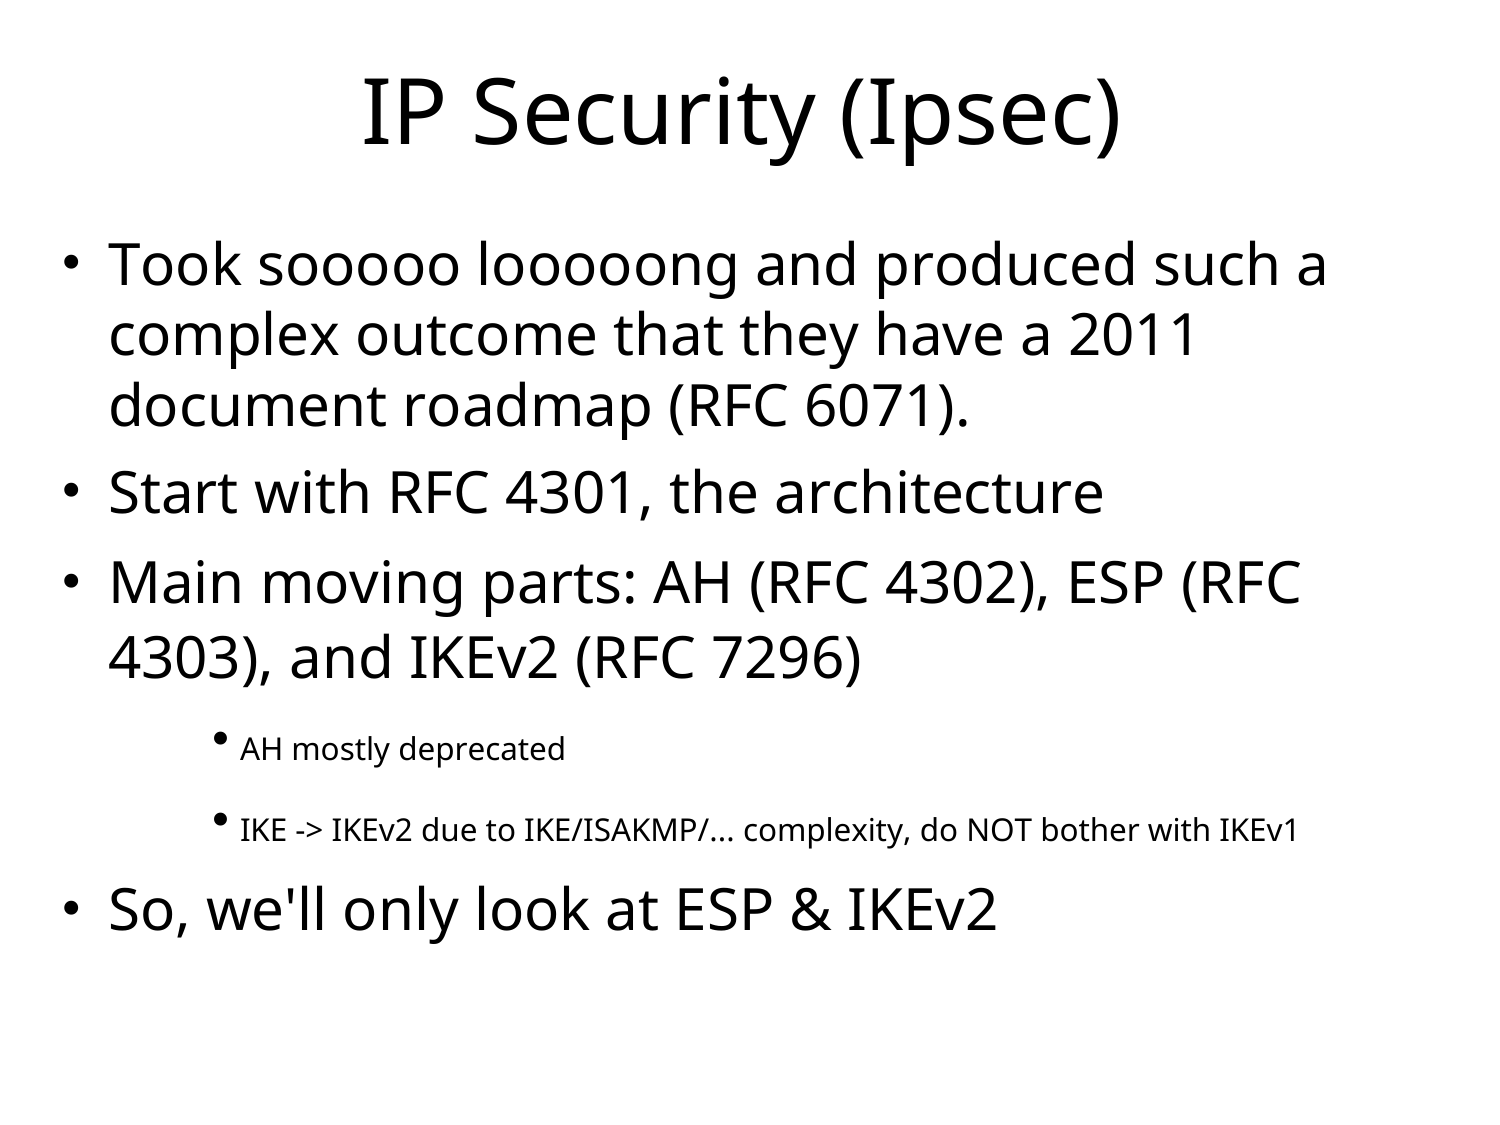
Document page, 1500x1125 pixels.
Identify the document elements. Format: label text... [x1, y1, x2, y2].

text_box Took sooooo looooong and produced such a complex outcome that they have a 2011 document roadmap (RFC 6071). Start with RFC 4301, the architecture Main moving parts: AH (RFC 4302), ESP (RFC 4303), and IKEv2 (RFC 7296) AH mostly deprecated IKE -> IKEv2 due to IKE/ISAKMP/... complexity, do NOT bother with IKEv1 So, we'll only look at ESP & IKEv2 [46, 218, 1435, 1016]
text_box IP Security (Ipsec) [104, 13, 1380, 202]
